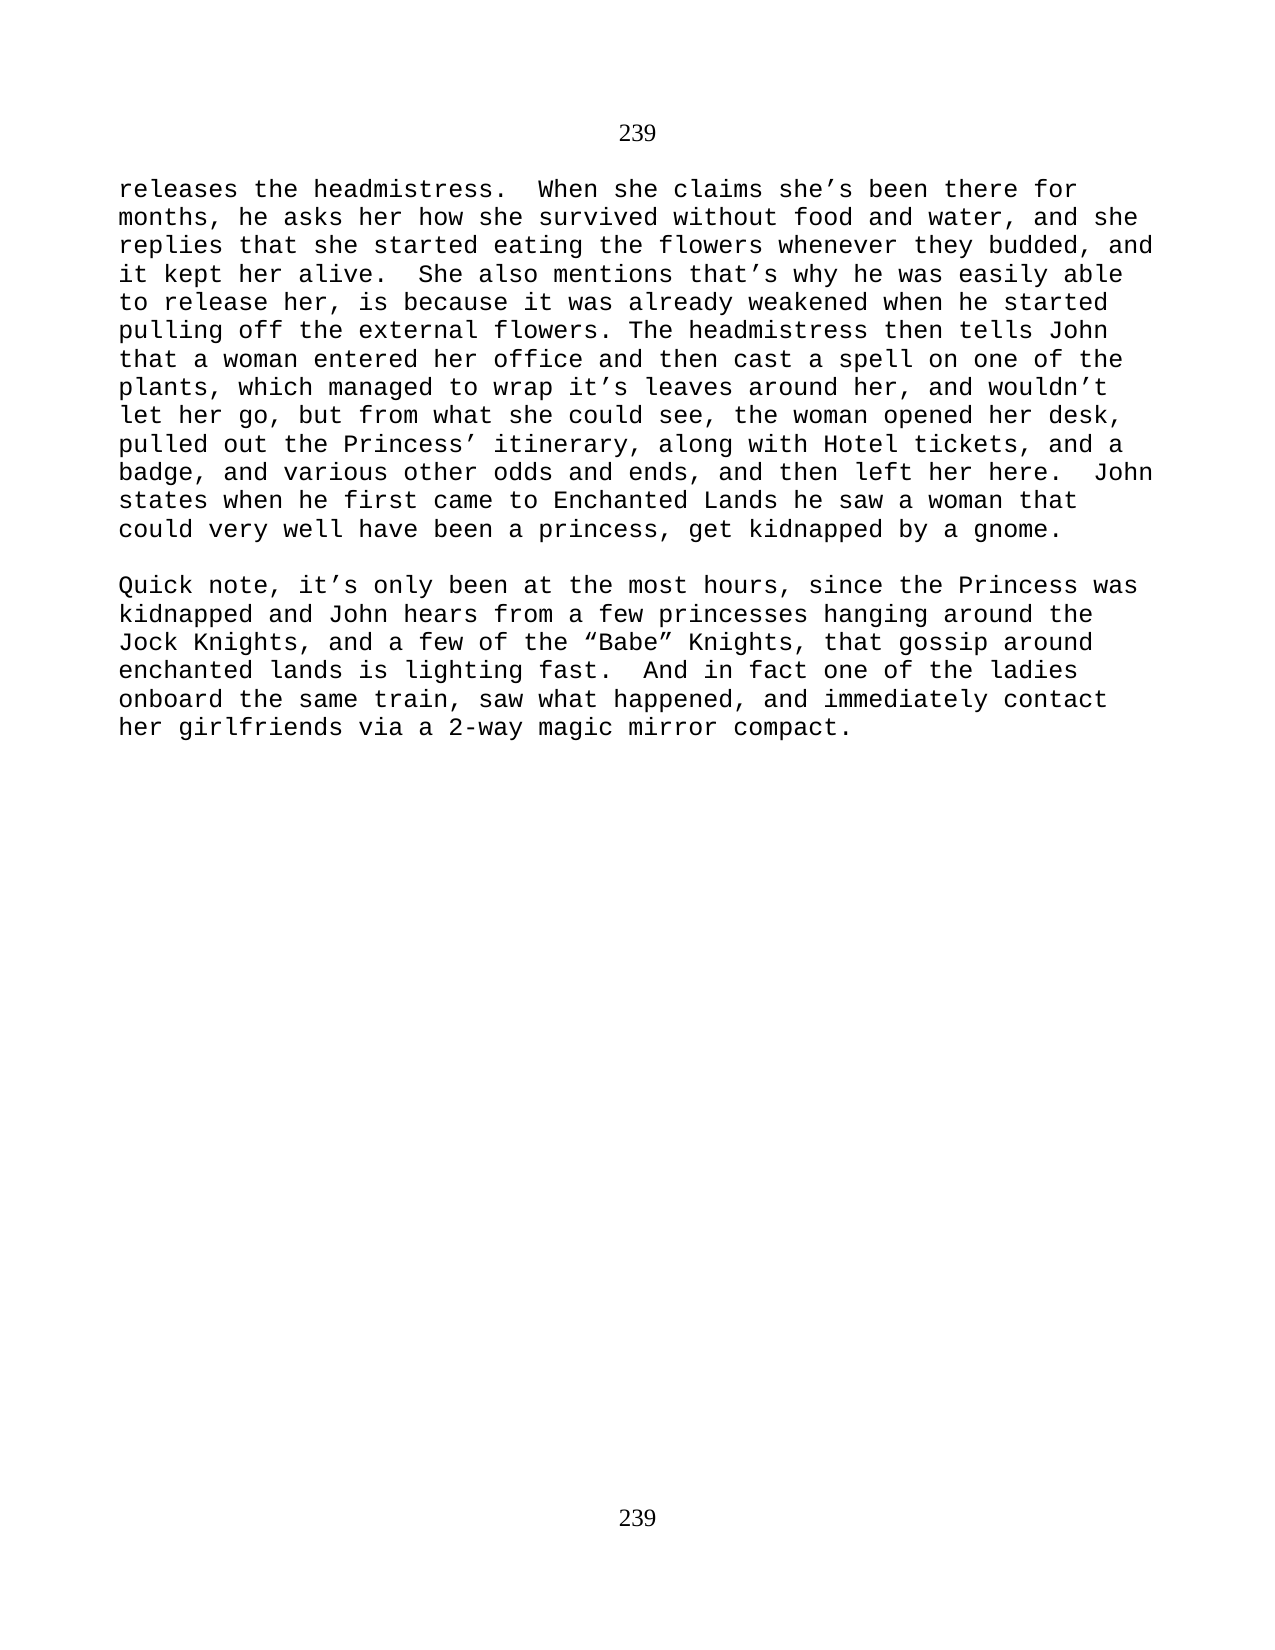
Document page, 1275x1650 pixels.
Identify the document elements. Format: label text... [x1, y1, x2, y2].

text Quick note, it’s only been at the most hours, since the Princess was kidnapped and John hears from a few princesses hanging around the Jock Knights, and a few of the “Babe” Knights, that gossip around enchanted lands is lighting fast. And in fact one of the ladies onboard the same train, saw what happened, and immediately contact her girlfriends via a 2-way magic mirror compact. [118, 573, 1157, 743]
text releases the headmistress. When she claims she’s been there for months, he asks her how she survived without food and water, and she replies that she started eating the flowers whenever they budded, and it kept her alive. She also mentions that’s why he was easily able to release her, is because it was already weakened when he started pulling off the external flowers. The headmistress then tells John that a woman entered her office and then cast a spell on one of the plants, which managed to wrap it’s leaves around her, and wouldn’t let her go, but from what she could see, the woman opened her desk, pulled out the Princess’ itinerary, along with Hotel tickets, and a badge, and various other odds and ends, and then left her here. John states when he first came to Enchanted Lands he saw a woman that could very well have been a princess, get kidnapped by a gnome. [118, 176, 1157, 545]
